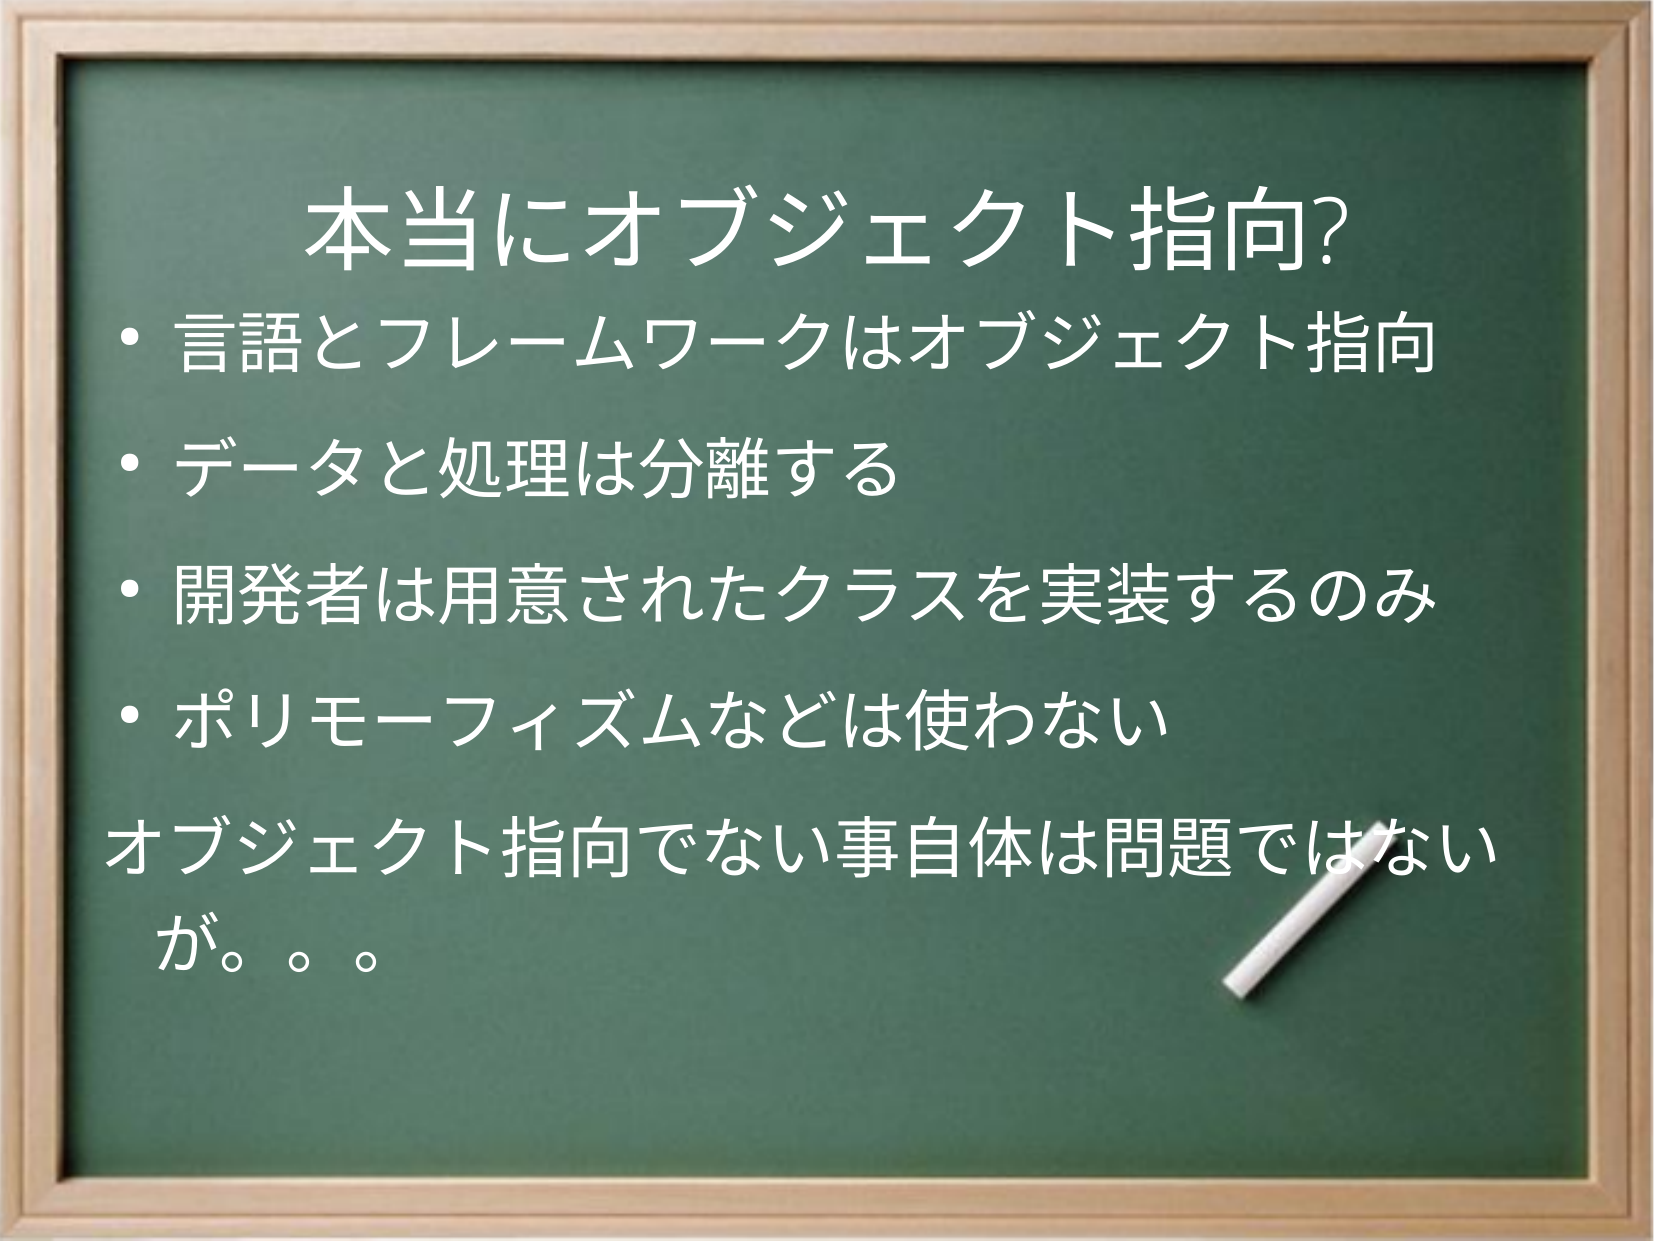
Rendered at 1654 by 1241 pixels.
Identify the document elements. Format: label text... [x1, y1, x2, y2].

picture [0, 0, 1654, 1241]
title 本当にオブジェクト指向? [82, 127, 1571, 290]
list 言語とフレームワークはオブジェクト指向 データと処理は分離する 開発者は用意されたクラスを実装するのみ ポリモーフィズムなどは使わない オブジェクト指向でない事自体は問題ではないが。。。 [82, 290, 1571, 1094]
